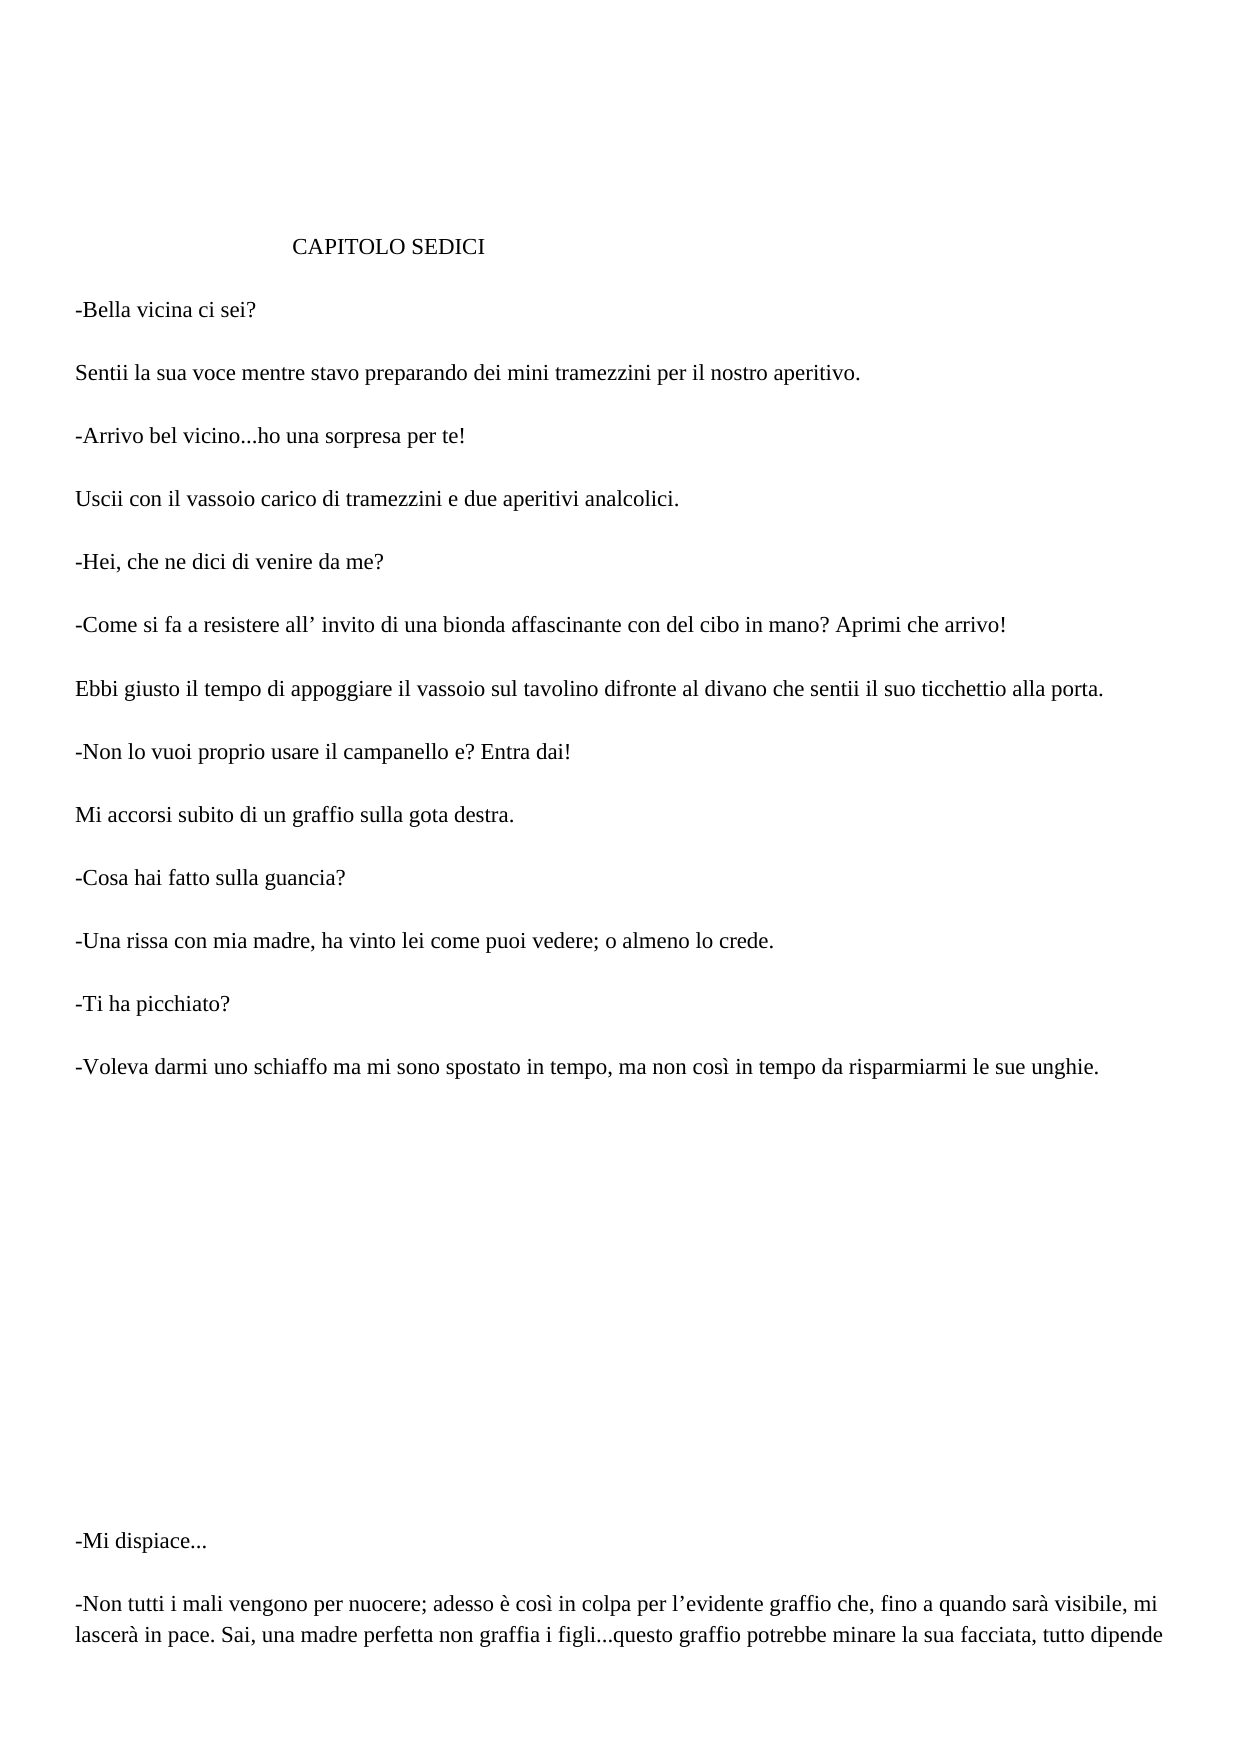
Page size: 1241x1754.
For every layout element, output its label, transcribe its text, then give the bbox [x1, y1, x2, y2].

text -Non tutti i mali vengono per nuocere; adesso è così in colpa per l’evidente graffio che, fino a quando sarà visibile, mi lascerà in pace. Sai, una madre perfetta non graffia i figli...questo graffio potrebbe minare la sua facciata, tutto dipende [75, 1590, 1165, 1648]
text -Cosa hai fatto sulla guancia? [75, 864, 1165, 890]
text -Voleva darmi uno schiaffo ma mi sono spostato in tempo, ma non così in tempo da risparmiarmi le sue unghie. [75, 1053, 1165, 1080]
text -Arrivo bel vicino...ho una sorpresa per te! [75, 422, 1165, 448]
text Sentii la sua voce mentre stavo preparando dei mini tramezzini per il nostro aperitivo. [75, 359, 1165, 385]
text -Non lo vuoi proprio usare il campanello e? Entra dai! [75, 738, 1165, 764]
text Uscii con il vassoio carico di tramezzini e due aperitivi analcolici. [75, 485, 1165, 512]
text -Ti ha picchiato? [75, 990, 1165, 1017]
text -Mi dispiace... [75, 1527, 1165, 1553]
text CAPITOLO SEDICI [75, 233, 1165, 259]
text -Hei, che ne dici di venire da me? [75, 548, 1165, 575]
text Ebbi giusto il tempo di appoggiare il vassoio sul tavolino difronte al divano che sentii il suo ticchettio alla porta. [75, 675, 1165, 701]
text -Una rissa con mia madre, ha vinto lei come puoi vedere; o almeno lo crede. [75, 927, 1165, 953]
text -Come si fa a resistere all’ invito di una bionda affascinante con del cibo in mano? Aprimi che arrivo! [75, 612, 1165, 638]
text Mi accorsi subito di un graffio sulla gota destra. [75, 801, 1165, 827]
text -Bella vicina ci sei? [75, 296, 1165, 322]
